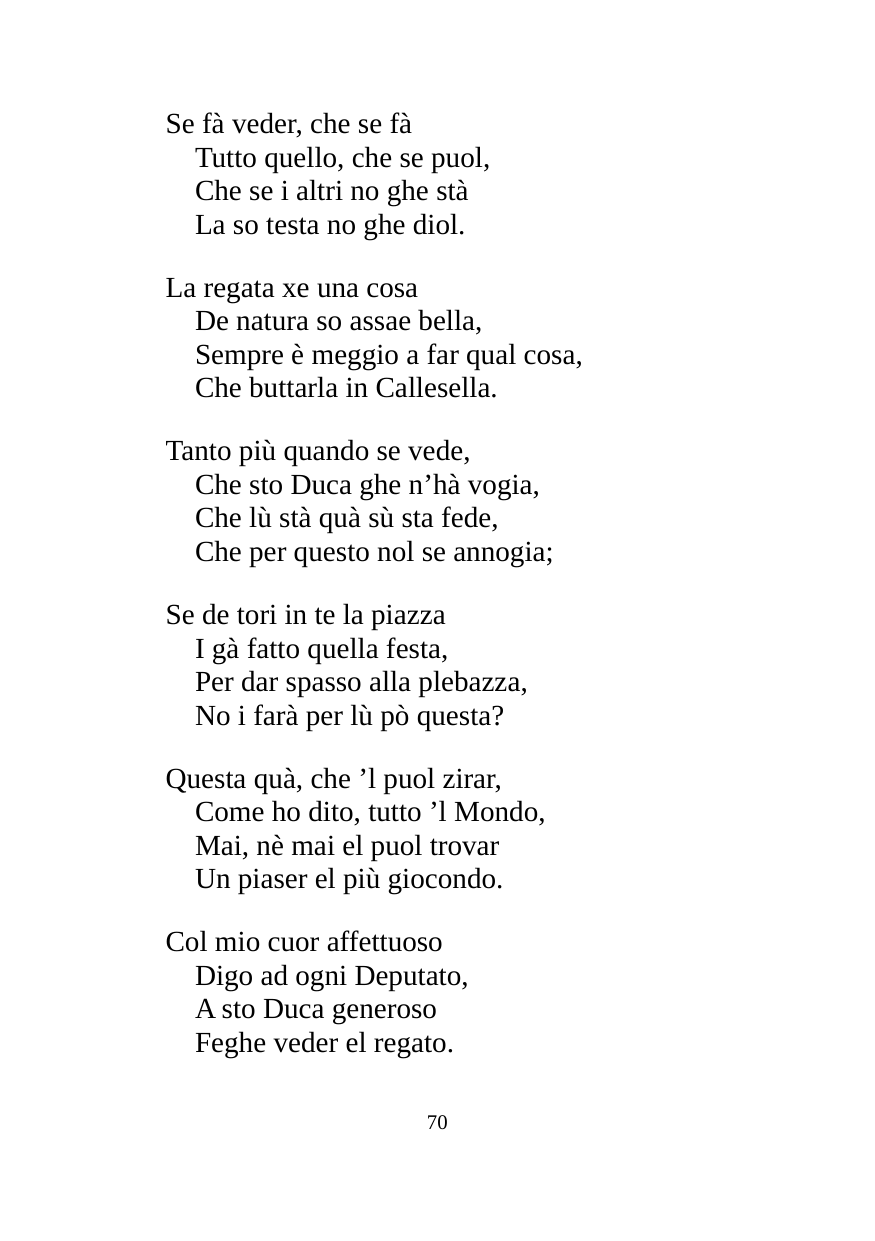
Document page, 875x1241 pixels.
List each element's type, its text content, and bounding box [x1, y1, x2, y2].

text Se fà veder, che se fà Tutto quello, che se puol, Che se i altri no ghe stà La so testa no ghe diol. [165, 106, 768, 240]
text Col mio cuor affettuoso Digo ad ogni Deputato, A sto Duca generoso Feghe veder el regato. [165, 924, 768, 1059]
text Questa quà, che ’l puol zirar, Come ho dito, tutto ’l Mondo, Mai, nè mai el puol trovar Un piaser el più giocondo. [165, 761, 768, 895]
text La regata xe una cosa De natura so assae bella, Sempre è meggio a far qual cosa, Che buttarla in Callesella. [165, 270, 768, 404]
text Tanto più quando se vede, Che sto Duca ghe n’hà vogia, Che lù stà quà sù sta fede, Che per questo nol se annogia; [165, 433, 768, 568]
text Se de tori in te la piazza I gà fatto quella festa, Per dar spasso alla plebazza, No i farà per lù pò questa? [165, 597, 768, 731]
